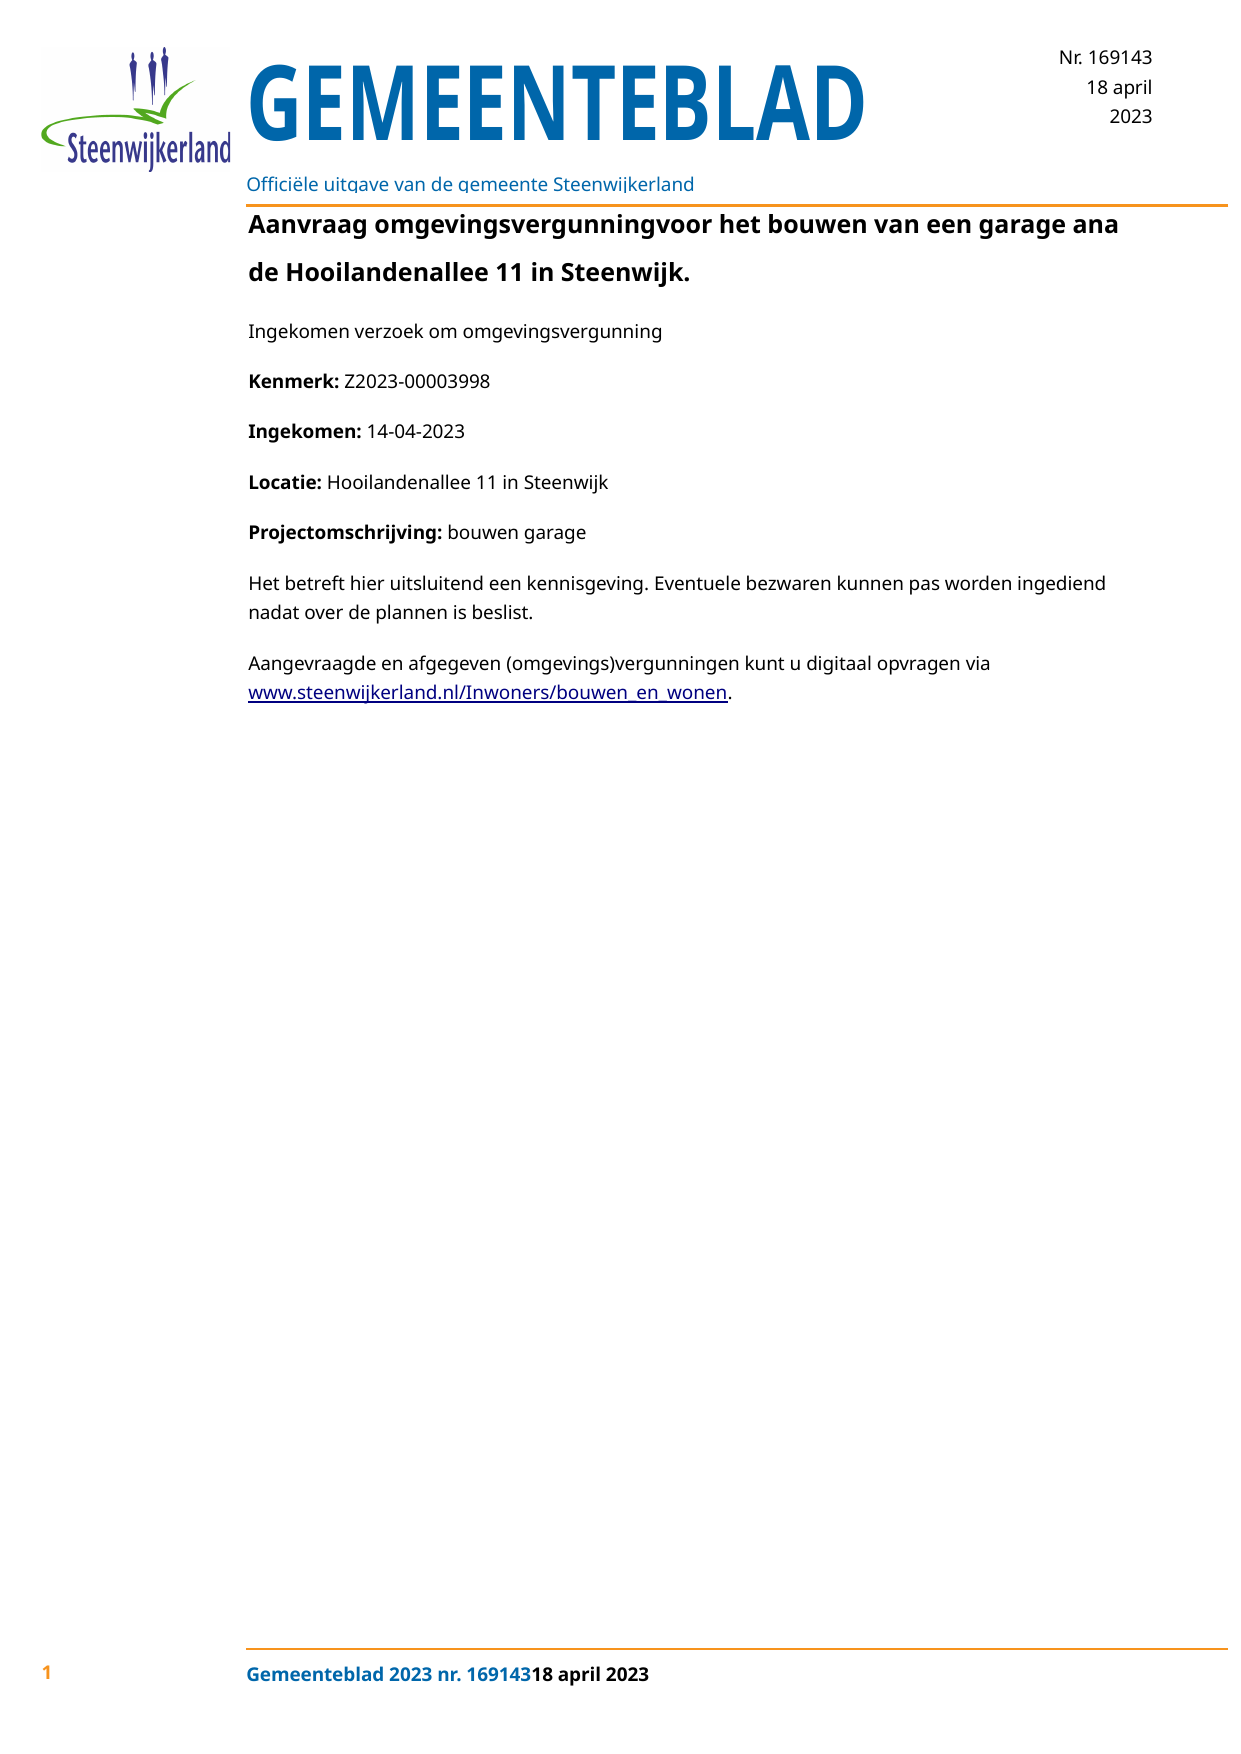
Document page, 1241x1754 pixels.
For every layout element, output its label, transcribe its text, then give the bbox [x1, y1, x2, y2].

text Ingekomen verzoek om omgevingsvergunning [248, 318, 1152, 344]
text Het betreft hier uitsluitend een kennisgeving. Eventuele bezwaren kunnen pas worden ingediend nadat over de plannen is beslist. [248, 570, 1152, 625]
text Locatie: Hooilandenallee 11 in Steenwijk [248, 469, 1152, 495]
text Projectomschrijving: bouwen garage [248, 519, 1152, 545]
text Aangevraagde en afgegeven (omgevings)vergunningen kunt u digitaal opvragen via www.steenwijkerland.nl/Inwoners/bouwen_en_wonen. [248, 650, 1152, 705]
text Aanvraag omgevingsvergunningvoor het bouwen van een garage ana de Hooilandenallee 11 in Steenwijk. [248, 207, 1152, 288]
text Kenmerk: Z2023-00003998 [248, 368, 1152, 394]
text Ingekomen: 14-04-2023 [248, 419, 1152, 444]
picture [41, 47, 231, 172]
